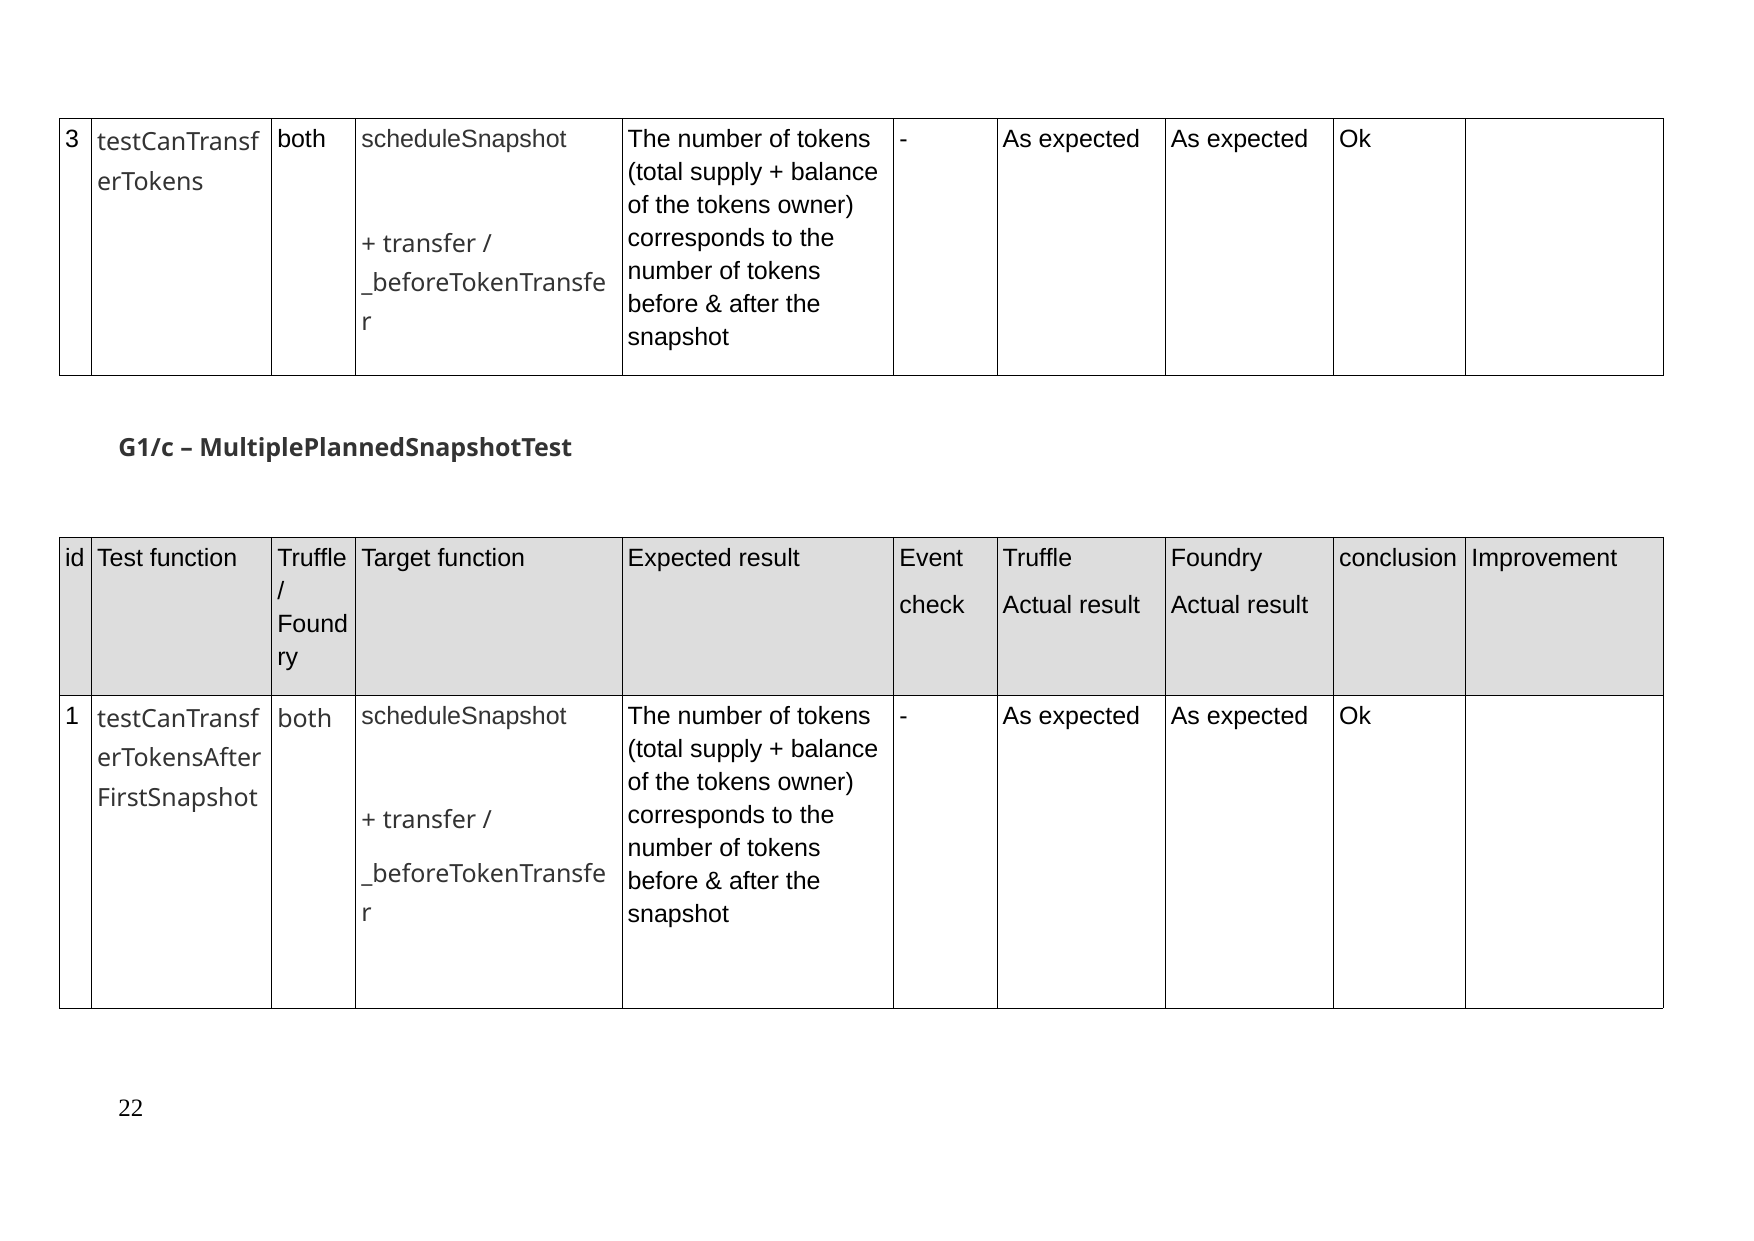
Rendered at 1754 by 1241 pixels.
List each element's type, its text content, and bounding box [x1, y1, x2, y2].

table_cell Ok [1334, 119, 1465, 375]
table_cell As expected [1166, 119, 1333, 375]
table_cell As expected [1166, 696, 1333, 1007]
table_cell both [272, 119, 355, 375]
table_header Truffle / Foundry [272, 538, 355, 695]
table_header Target function [356, 538, 622, 695]
table_cell [1466, 696, 1663, 1007]
table_cell - [894, 696, 997, 1007]
table_header Improvement [1466, 538, 1663, 695]
table_header conclusion [1334, 538, 1465, 695]
table_cell scheduleSnapshot + transfer / _beforeTokenTransfer [356, 696, 622, 1007]
table_header Truffle Actual result [998, 538, 1165, 695]
table_cell As expected [998, 696, 1165, 1007]
table_cell The number of tokens (total supply + balance of the tokens owner) corresponds to the number of tokens before & after the snapshot [623, 696, 893, 1007]
table_cell testCanTransferTokens [92, 119, 271, 375]
table_cell scheduleSnapshot + transfer / _beforeTokenTransfer [356, 119, 622, 375]
table_cell [1466, 119, 1663, 375]
table_header id [60, 538, 91, 695]
text G1/c – MultiplePlannedSnapshotTest [118, 429, 1636, 463]
table_cell Ok [1334, 696, 1465, 1007]
table_cell As expected [998, 119, 1165, 375]
table_cell 3 [60, 119, 91, 375]
table_cell - [894, 119, 997, 375]
table_header Foundry Actual result [1166, 538, 1333, 695]
table_cell both [272, 696, 355, 1007]
table_header Expected result [623, 538, 893, 695]
table_header Event check [894, 538, 997, 695]
table_cell testCanTransferTokensAfterFirstSnapshot [92, 696, 271, 1007]
table_header Test function [92, 538, 271, 695]
table_cell 1 [60, 696, 91, 1007]
table_cell The number of tokens (total supply + balance of the tokens owner) corresponds to the number of tokens before & after the snapshot [623, 119, 893, 375]
